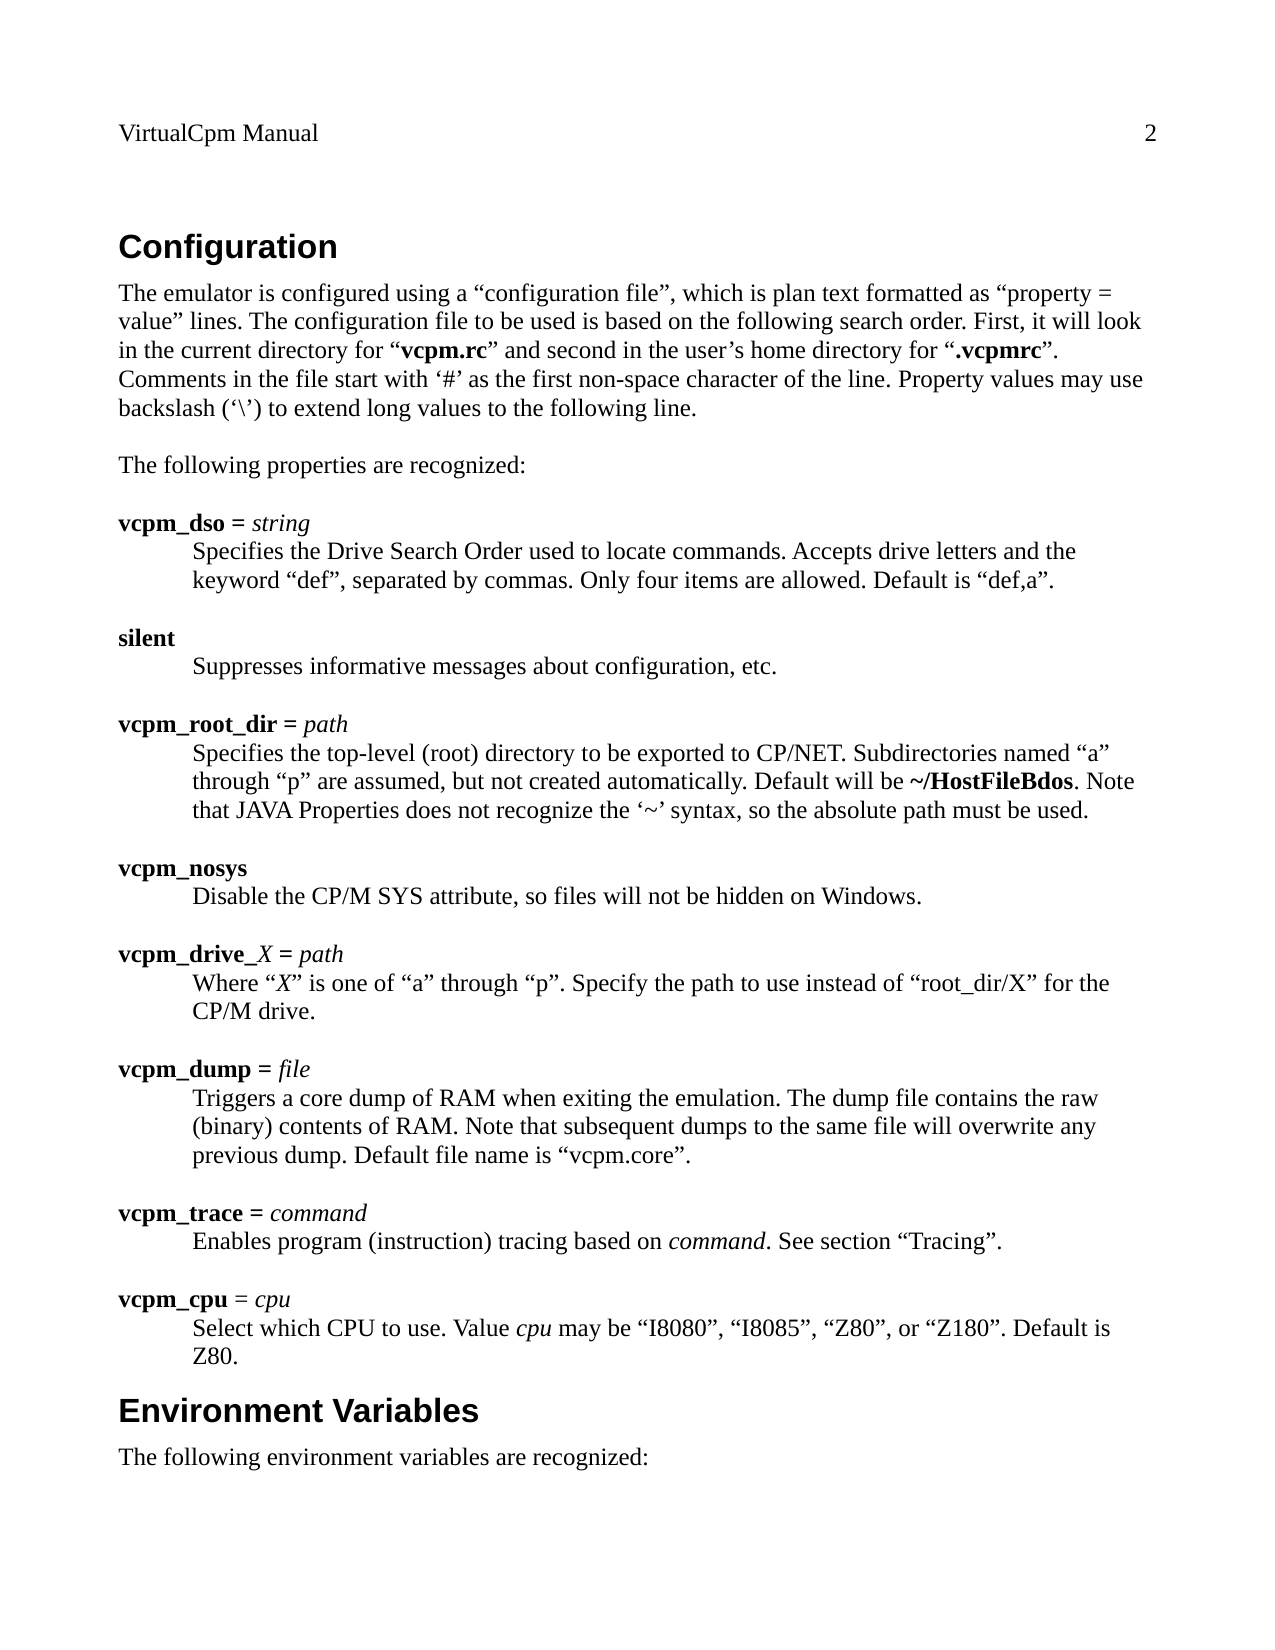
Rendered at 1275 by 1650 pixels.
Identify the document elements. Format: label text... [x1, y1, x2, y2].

subtitle Configuration [118, 226, 1157, 265]
text vcpm_dump = file [118, 1054, 1157, 1083]
text vcpm_dso = string [118, 508, 1157, 536]
text vcpm_drive_X = path [118, 939, 1157, 968]
text The emulator is configured using a “configuration file”, which is plan text formatted as “property = value” lines. The configuration file to be used is based on the following search order. First, it will look in the current directory for “vcpm.rc” and second in the user’s home directory for “.vcpmrc”. Comments in the file start with ‘#’ as the first non-space character of the line. Property values may use backslash (‘\’) to extend long values to the following line. [118, 278, 1157, 421]
text vcpm_cpu = cpu [118, 1284, 1157, 1313]
text Triggers a core dump of RAM when exiting the emulation. The dump file contains the raw (binary) contents of RAM. Note that subsequent dumps to the same file will overwrite any previous dump. Default file name is “vcpm.core”. [192, 1083, 1157, 1169]
text Suppresses informative messages about configuration, etc. [192, 651, 1157, 680]
text vcpm_root_dir = path [118, 709, 1157, 738]
text vcpm_nosys [118, 853, 1157, 881]
text Specifies the top-level (root) directory to be exported to CP/NET. Subdirectories named “a” through “p” are assumed, but not created automatically. Default will be ~/HostFileBdos. Note that JAVA Properties does not recognize the ‘~’ syntax, so the absolute path must be used. [192, 738, 1157, 824]
text Specifies the Drive Search Order used to locate commands. Accepts drive letters and the keyword “def”, separated by commas. Only four items are allowed. Default is “def,a”. [192, 536, 1157, 594]
subtitle Environment Variables [118, 1391, 1157, 1429]
text Disable the CP/M SYS attribute, so files will not be hidden on Windows. [192, 881, 1157, 910]
text The following properties are recognized: [118, 450, 1157, 479]
text silent [118, 623, 1157, 651]
text The following environment variables are recognized: [118, 1442, 1157, 1471]
text Where “X” is one of “a” through “p”. Specify the path to use instead of “root_dir/X” for the CP/M drive. [192, 968, 1157, 1025]
text Enables program (instruction) tracing based on command. See section “Tracing”. [192, 1226, 1157, 1255]
text vcpm_trace = command [118, 1198, 1157, 1226]
text Select which CPU to use. Value cpu may be “I8080”, “I8085”, “Z80”, or “Z180”. Default is Z80. [192, 1313, 1157, 1370]
